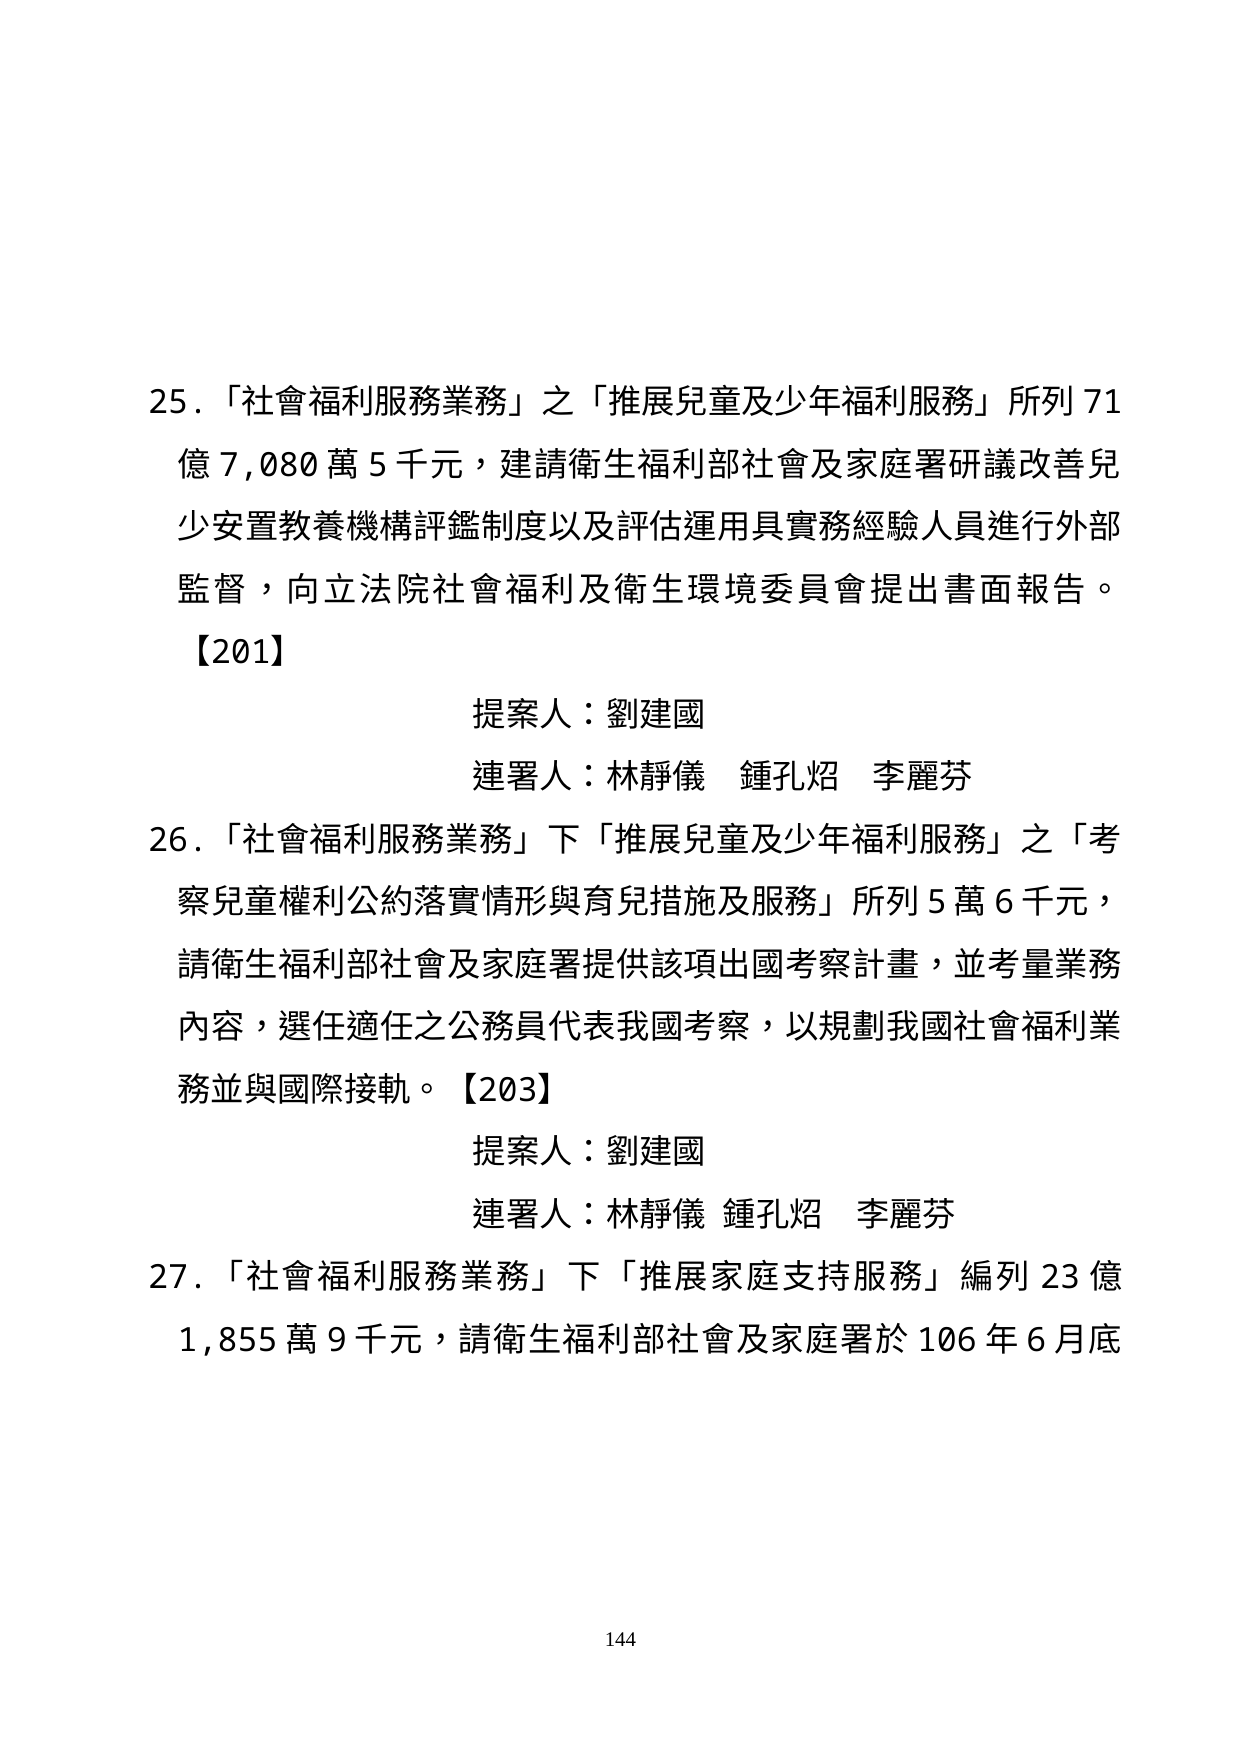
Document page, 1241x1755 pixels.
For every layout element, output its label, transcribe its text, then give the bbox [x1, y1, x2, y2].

text 25.「社會福利服務業務」之「推展兒童及少年福利服務」所列71億7,080萬5千元，建請衛生福利部社會及家庭署研議改善兒少安置教養機構評鑑制度以及評估運用具實務經驗人員進行外部監督，向立法院社會福利及衛生環境委員會提出書面報告。【201】 [148, 358, 1122, 670]
text 提案人：劉建國 [118, 670, 1122, 733]
text 連署人：林靜儀 鍾孔炤 李麗芬 [118, 1170, 1122, 1233]
text 連署人：林靜儀 鍾孔炤 李麗芬 [118, 733, 1122, 795]
text 提案人：劉建國 [118, 1108, 1122, 1170]
text 26.「社會福利服務業務」下「推展兒童及少年福利服務」之「考察兒童權利公約落實情形與育兒措施及服務」所列5萬6千元，請衛生福利部社會及家庭署提供該項出國考察計畫，並考量業務內容，選任適任之公務員代表我國考察，以規劃我國社會福利業務並與國際接軌。【203】 [148, 795, 1122, 1108]
text 27.「社會福利服務業務」下「推展家庭支持服務」編列23億1,855萬9千元，請衛生福利部社會及家庭署於106年6月底 [148, 1233, 1122, 1358]
